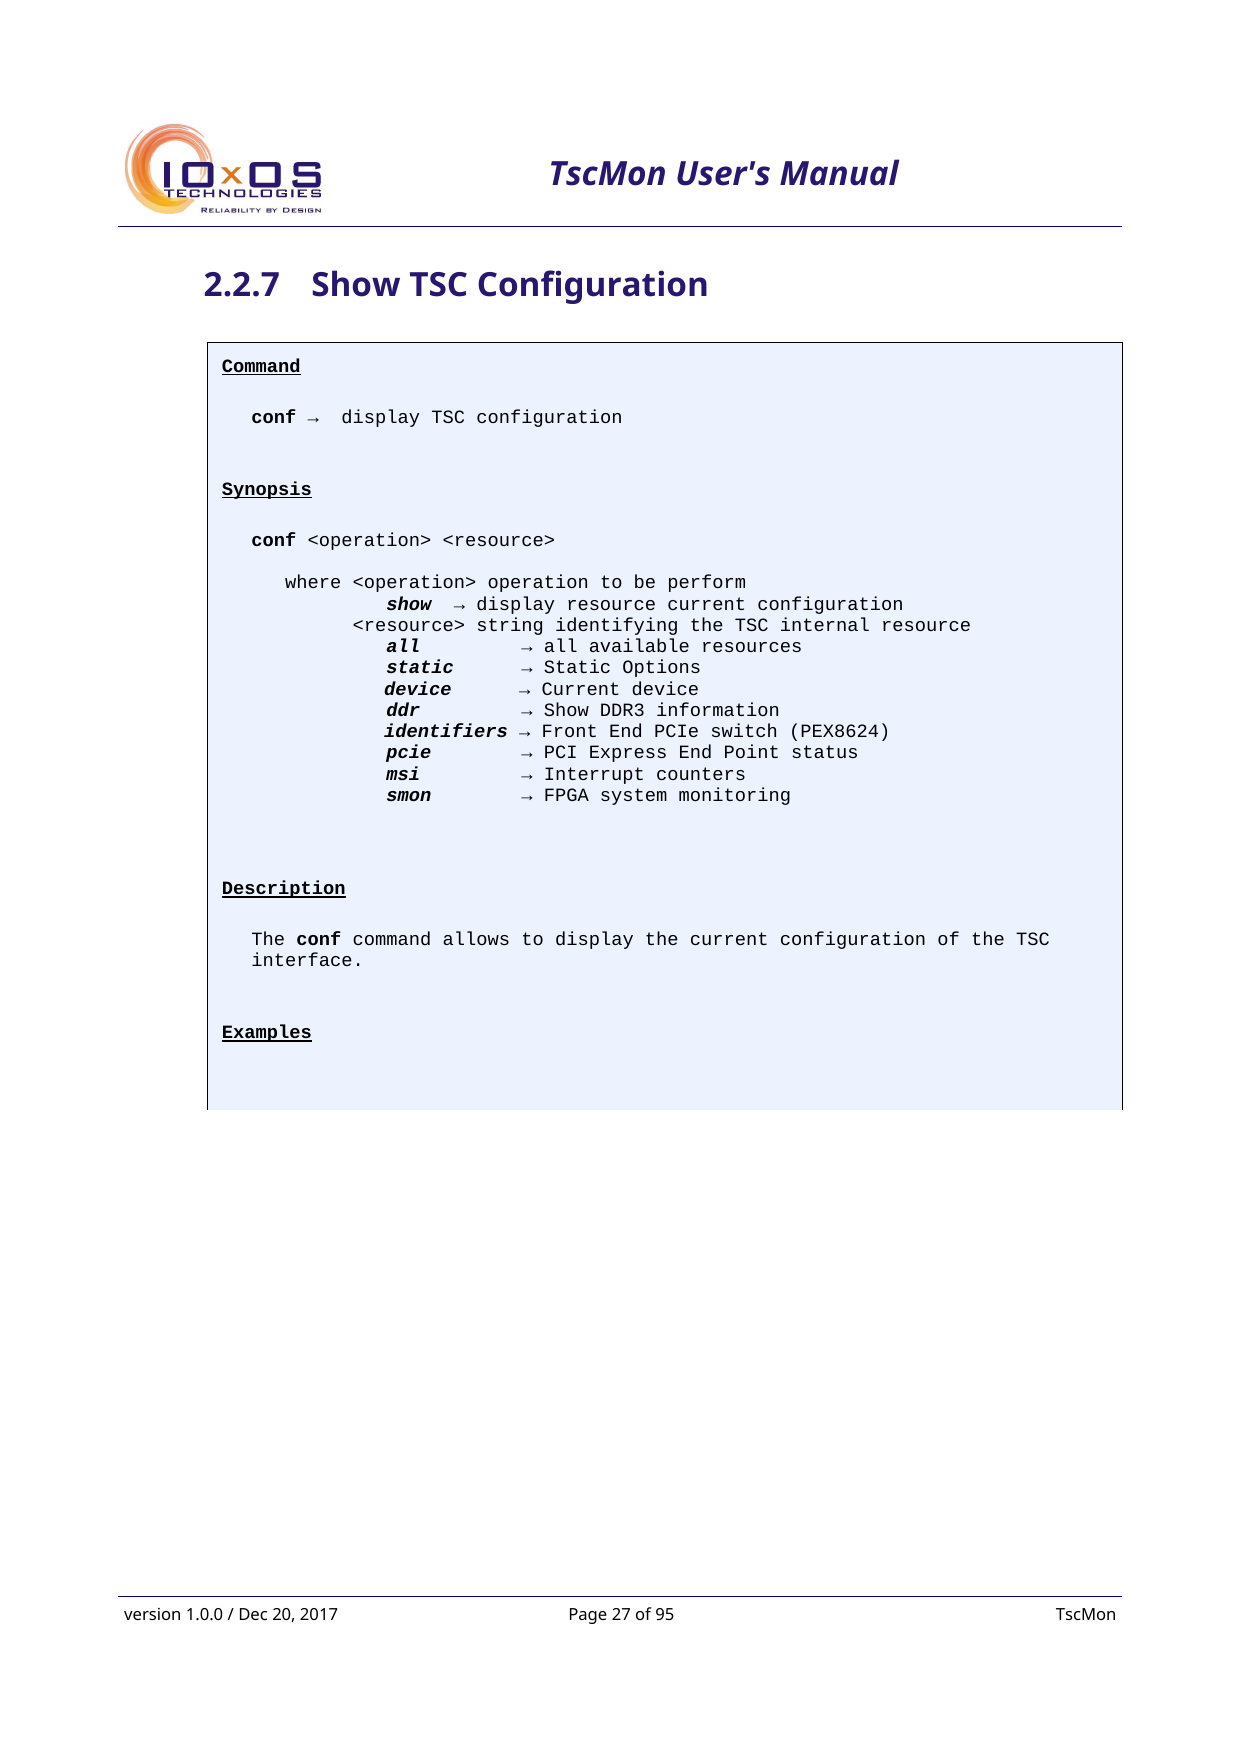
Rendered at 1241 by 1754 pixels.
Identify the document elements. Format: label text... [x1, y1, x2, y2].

text show → display resource current configuration [208, 594, 1122, 616]
text pcie → PCI Express End Point status [208, 743, 1122, 764]
text conf → display TSC configuration [208, 393, 1122, 429]
subtitle Examples [208, 1008, 1122, 1059]
text where <operation> operation to be perform [208, 573, 1122, 594]
text <resource> string identifying the TSC internal resource [208, 616, 1122, 637]
text all → all available resources [208, 637, 1122, 658]
text msi → Interrupt counters [208, 764, 1122, 786]
text ddr → Show DDR3 information [208, 701, 1122, 722]
text conf <operation> <resource> [208, 516, 1122, 552]
subtitle Show TSC Configuration [195, 261, 1122, 306]
subtitle Synopsis [208, 465, 1122, 516]
text identifiers → Front End PCIe switch (PEX8624) [208, 722, 1122, 743]
picture [123, 123, 323, 217]
text smon → FPGA system monitoring [208, 786, 1122, 807]
text The conf command allows to display the current configuration of the TSC interface. [208, 915, 1122, 972]
text Command [208, 343, 1122, 393]
text device → Current device [208, 679, 1122, 701]
text static → Static Options [208, 658, 1122, 679]
subtitle Description [208, 864, 1122, 915]
